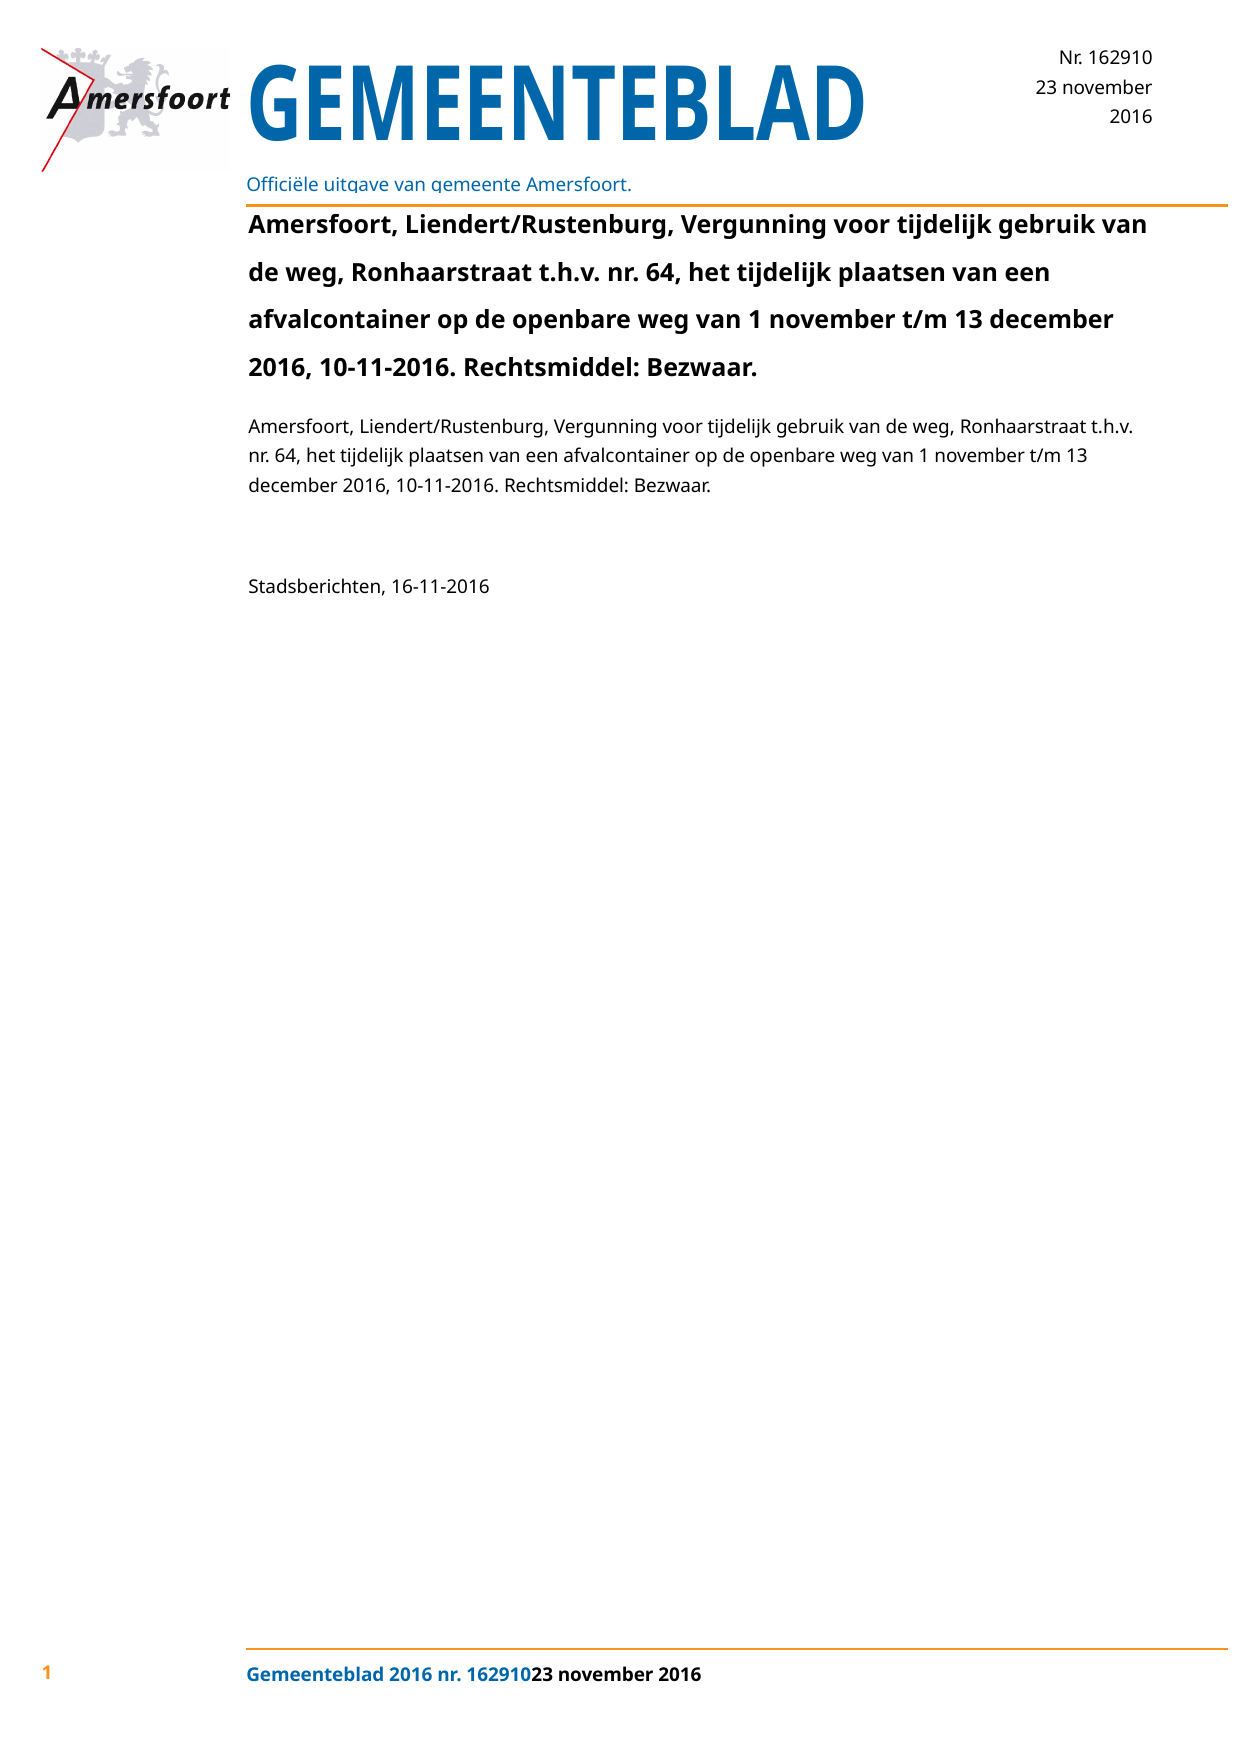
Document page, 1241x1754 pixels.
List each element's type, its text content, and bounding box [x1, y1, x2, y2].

text Amersfoort, Liendert/Rustenburg, Vergunning voor tijdelijk gebruik van de weg, Ronhaarstraat t.h.v. nr. 64, het tijdelijk plaatsen van een afvalcontainer op de openbare weg van 1 november t/m 13 december 2016, 10-11-2016. Rechtsmiddel: Bezwaar. [248, 207, 1152, 384]
picture [41, 47, 231, 172]
text Amersfoort, Liendert/Rustenburg, Vergunning voor tijdelijk gebruik van de weg, Ronhaarstraat t.h.v. nr. 64, het tijdelijk plaatsen van een afvalcontainer op de openbare weg van 1 november t/m 13 december 2016, 10-11-2016. Rechtsmiddel: Bezwaar. [248, 413, 1152, 498]
text Stadsberichten, 16-11-2016 [248, 573, 1152, 599]
